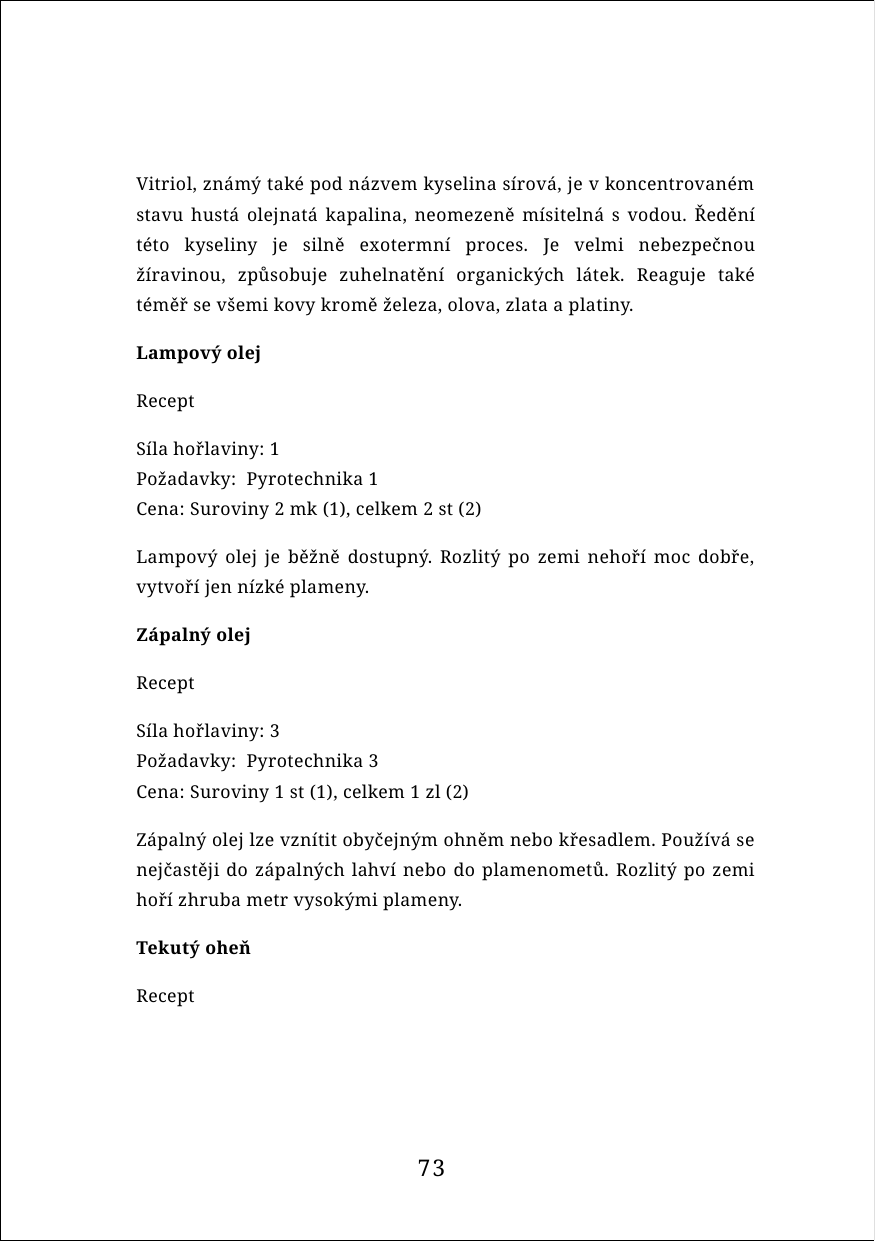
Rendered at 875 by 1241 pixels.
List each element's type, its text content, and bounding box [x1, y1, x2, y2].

text Lampový olej je běžně dostupný. Rozlitý po zemi nehoří moc dobře, vytvoří jen nízké plameny. [136, 545, 756, 599]
text Síla hořlaviny: 1 Požadavky: Pyrotechnika 1 Cena: Suroviny 2 mk (1), celkem 2 st (2) [136, 436, 756, 521]
text Recept [136, 388, 756, 413]
text Recept [136, 671, 756, 695]
text Zápalný olej [136, 623, 756, 647]
text Tekutý oheň [136, 935, 756, 959]
text Recept [136, 983, 756, 1007]
text Lampový olej [136, 341, 756, 365]
text Zápalný olej lze vznítit obyčejným ohněm nebo křesadlem. Používá se nejčastěji do zápalných lahví nebo do plamenometů. Rozlitý po zemi hoří zhruba metr vysokými plameny. [136, 827, 756, 912]
text Vitriol, známý také pod názvem kyselina sírová, je v koncentrovaném stavu hustá olejnatá kapalina, neomezeně mísitelná s vodou. Ředění této kyseliny je silně exotermní proces. Je velmi nebezpečnou žíravinou, způsobuje zuhelnatění organických látek. Reaguje také téměř se všemi kovy kromě železa, olova, zlata a platiny. [136, 172, 756, 317]
text Síla hořlaviny: 3 Požadavky: Pyrotechnika 3 Cena: Suroviny 1 st (1), celkem 1 zl (2) [136, 719, 756, 803]
